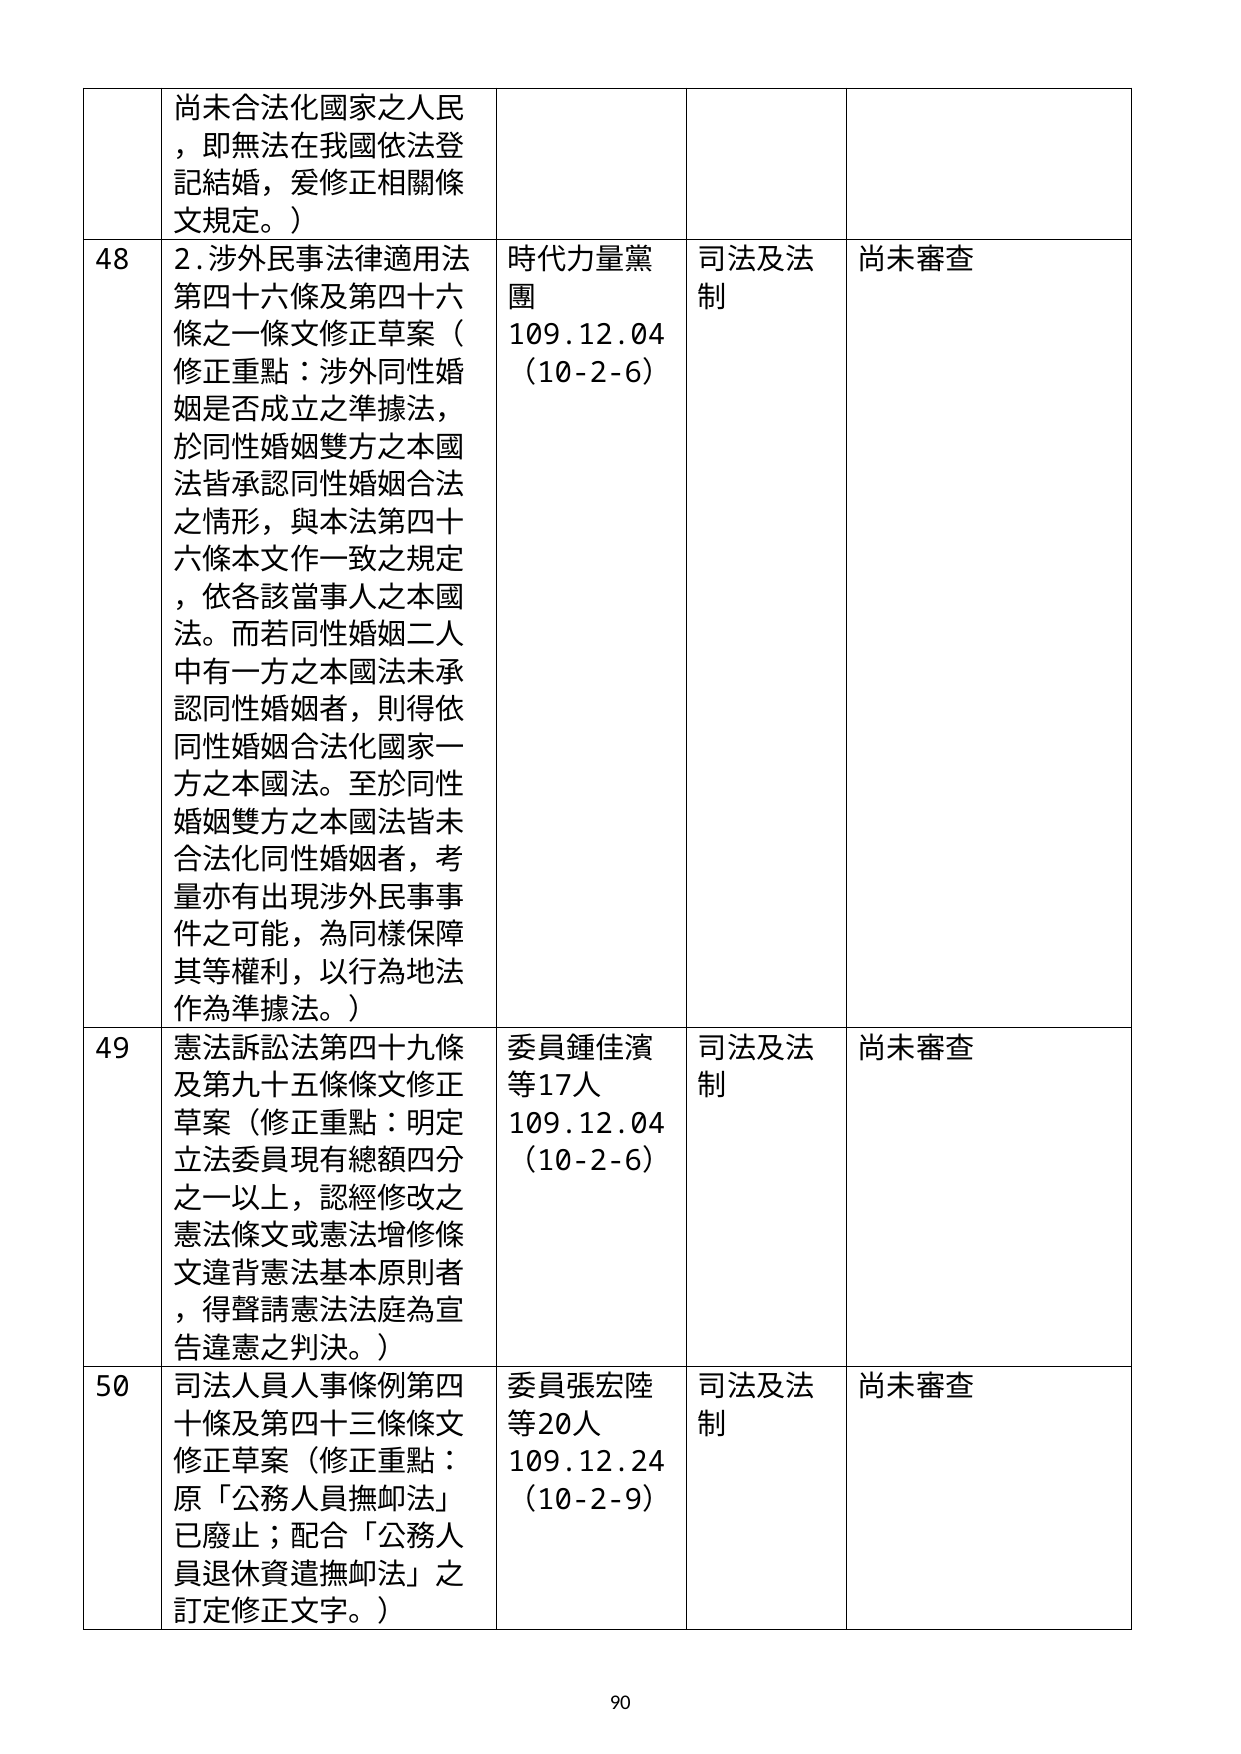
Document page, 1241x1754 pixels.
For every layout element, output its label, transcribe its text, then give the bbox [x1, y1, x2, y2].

table_cell 委員張宏陸等20人 109.12.24 （10-2-9） [497, 1367, 686, 1629]
table_cell [497, 89, 686, 239]
table_cell 司法人員人事條例第四十條及第四十三條條文修正草案（修正重點：原「公務人員撫卹法」已廢止；配合「公務人員退休資遣撫卹法」之訂定修正文字。） [162, 1367, 496, 1629]
table_cell 憲法訴訟法第四十九條及第九十五條條文修正草案（修正重點：明定立法委員現有總額四分之一以上，認經修改之憲法條文或憲法增修條文違背憲法基本原則者，得聲請憲法法庭為宣告違憲之判決。） [162, 1028, 496, 1366]
table_cell 司法及法制 [687, 1028, 846, 1366]
table_cell 尚未審查 [847, 240, 1131, 1027]
table_cell [847, 89, 1131, 239]
table_cell 尚未審查 [847, 1367, 1131, 1629]
table_cell 50 [84, 1367, 161, 1629]
table_cell [84, 89, 161, 239]
table_cell 時代力量黨團 109.12.04 （10-2-6） [497, 240, 686, 1027]
table_cell [687, 89, 846, 239]
table_cell 48 [84, 240, 161, 1027]
table_cell 49 [84, 1028, 161, 1366]
table_cell 2.涉外民事法律適用法第四十六條及第四十六條之一條文修正草案（修正重點：涉外同性婚姻是否成立之準據法，於同性婚姻雙方之本國法皆承認同性婚姻合法之情形，與本法第四十六條本文作一致之規定，依各該當事人之本國法。而若同性婚姻二人中有一方之本國法未承認同性婚姻者，則得依同性婚姻合法化國家一方之本國法。至於同性婚姻雙方之本國法皆未合法化同性婚姻者，考量亦有出現涉外民事事件之可能，為同樣保障其等權利，以行為地法作為準據法。） [162, 240, 496, 1027]
table_cell 委員鍾佳濱等17人 109.12.04 （10-2-6） [497, 1028, 686, 1366]
table_cell 司法及法制 [687, 1367, 846, 1629]
table_cell 尚未合法化國家之人民，即無法在我國依法登記結婚，爰修正相關條文規定。） [162, 89, 496, 239]
table_cell 尚未審查 [847, 1028, 1131, 1366]
table_cell 司法及法制 [687, 240, 846, 1027]
